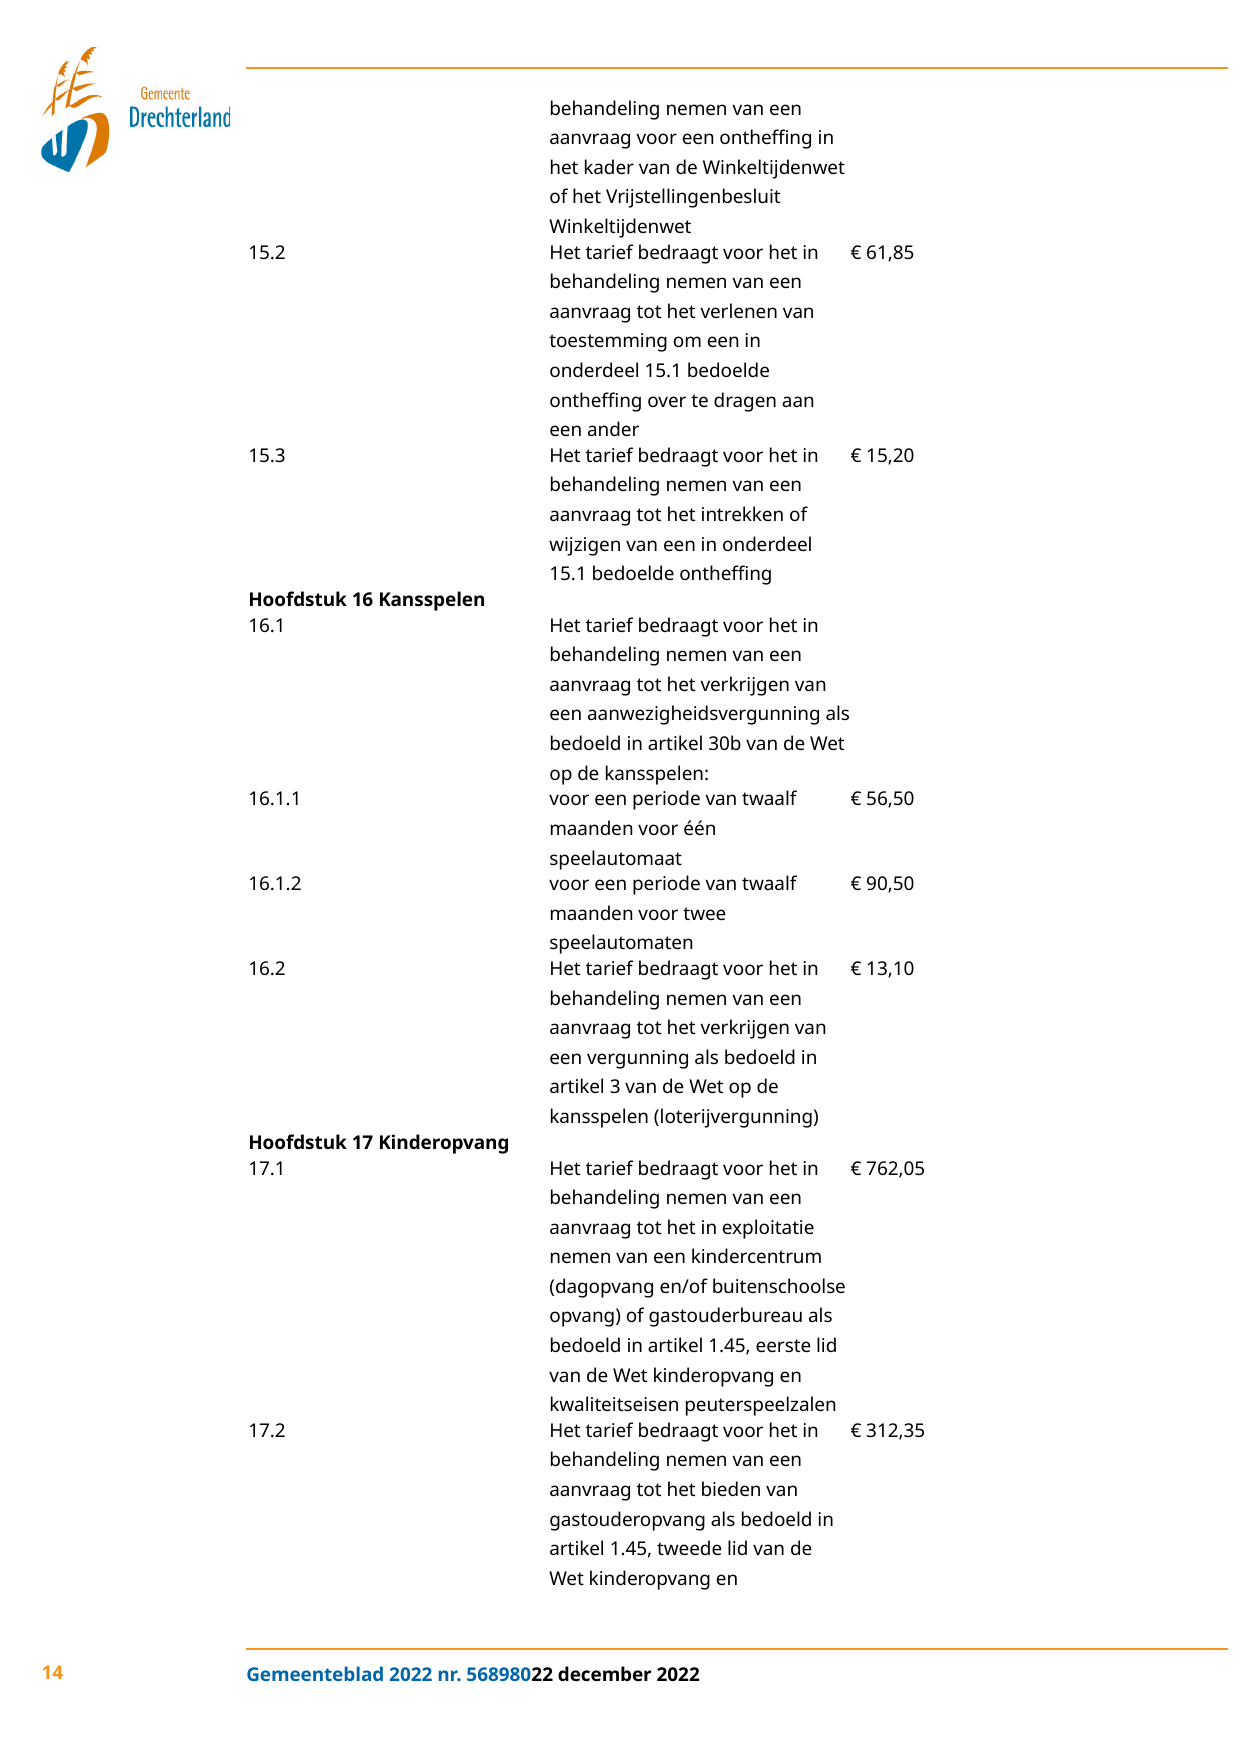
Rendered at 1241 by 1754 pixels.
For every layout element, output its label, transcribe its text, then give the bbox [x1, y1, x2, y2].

table_cell 16.1 [248, 612, 549, 786]
table_cell € 90,50 [850, 870, 1152, 955]
table_cell 17.2 [248, 1417, 549, 1591]
table_cell 17.1 [248, 1155, 549, 1417]
table_cell Het tarief bedraagt voor het in behandeling nemen van een aanvraag tot het in exploitatie nemen van een kindercentrum (dagopvang en/of buitenschoolse opvang) of gastouderbureau als bedoeld in artikel 1.45, eerste lid van de Wet kinderopvang en kwaliteitseisen peuterspeelzalen [549, 1155, 850, 1417]
table_cell [850, 95, 1152, 239]
table_cell € 15,20 [850, 442, 1152, 586]
table_cell Het tarief bedraagt voor het in behandeling nemen van een aanvraag tot het intrekken of wijzigen van een in onderdeel 15.1 bedoelde ontheffing [549, 442, 850, 586]
table_cell 16.1.2 [248, 870, 549, 955]
table_cell Hoofdstuk 17 Kinderopvang [248, 1129, 1152, 1155]
picture [41, 47, 231, 172]
table_cell voor een periode van twaalf maanden voor één speelautomaat [549, 786, 850, 870]
table_cell € 13,10 [850, 955, 1152, 1129]
picture [41, 158, 64, 172]
picture [226, 115, 231, 124]
table_cell Het tarief bedraagt voor het in behandeling nemen van een aanvraag tot het verkrijgen van een aanwezigheidsvergunning als bedoeld in artikel 30b van de Wet op de kansspelen: [549, 612, 850, 786]
table_cell [248, 95, 549, 239]
table_cell 15.3 [248, 442, 549, 586]
table_cell € 56,50 [850, 786, 1152, 870]
table_cell Het tarief bedraagt voor het in behandeling nemen van een aanvraag tot het bieden van gastouderopvang als bedoeld in artikel 1.45, tweede lid van de Wet kinderopvang en [549, 1417, 850, 1591]
table_cell € 312,35 [850, 1417, 1152, 1591]
table_cell Hoofdstuk 16 Kansspelen [248, 586, 1152, 612]
table_cell 15.2 [248, 239, 549, 442]
table_cell € 61,85 [850, 239, 1152, 442]
table_cell voor een periode van twaalf maanden voor twee speelautomaten [549, 870, 850, 955]
table_cell Het tarief bedraagt voor het in behandeling nemen van een aanvraag tot het verkrijgen van een vergunning als bedoeld in artikel 3 van de Wet op de kansspelen (loterijvergunning) [549, 955, 850, 1129]
table_cell Het tarief bedraagt voor het in behandeling nemen van een aanvraag tot het verlenen van toestemming om een in onderdeel 15.1 bedoelde ontheffing over te dragen aan een ander [549, 239, 850, 442]
table_cell [850, 612, 1152, 786]
table_cell 16.1.1 [248, 786, 549, 870]
table_cell 16.2 [248, 955, 549, 1129]
table_cell behandeling nemen van een aanvraag voor een ontheffing in het kader van de Winkeltijdenwet of het Vrijstellingenbesluit Winkeltijdenwet [549, 95, 850, 239]
table_cell € 762,05 [850, 1155, 1152, 1417]
